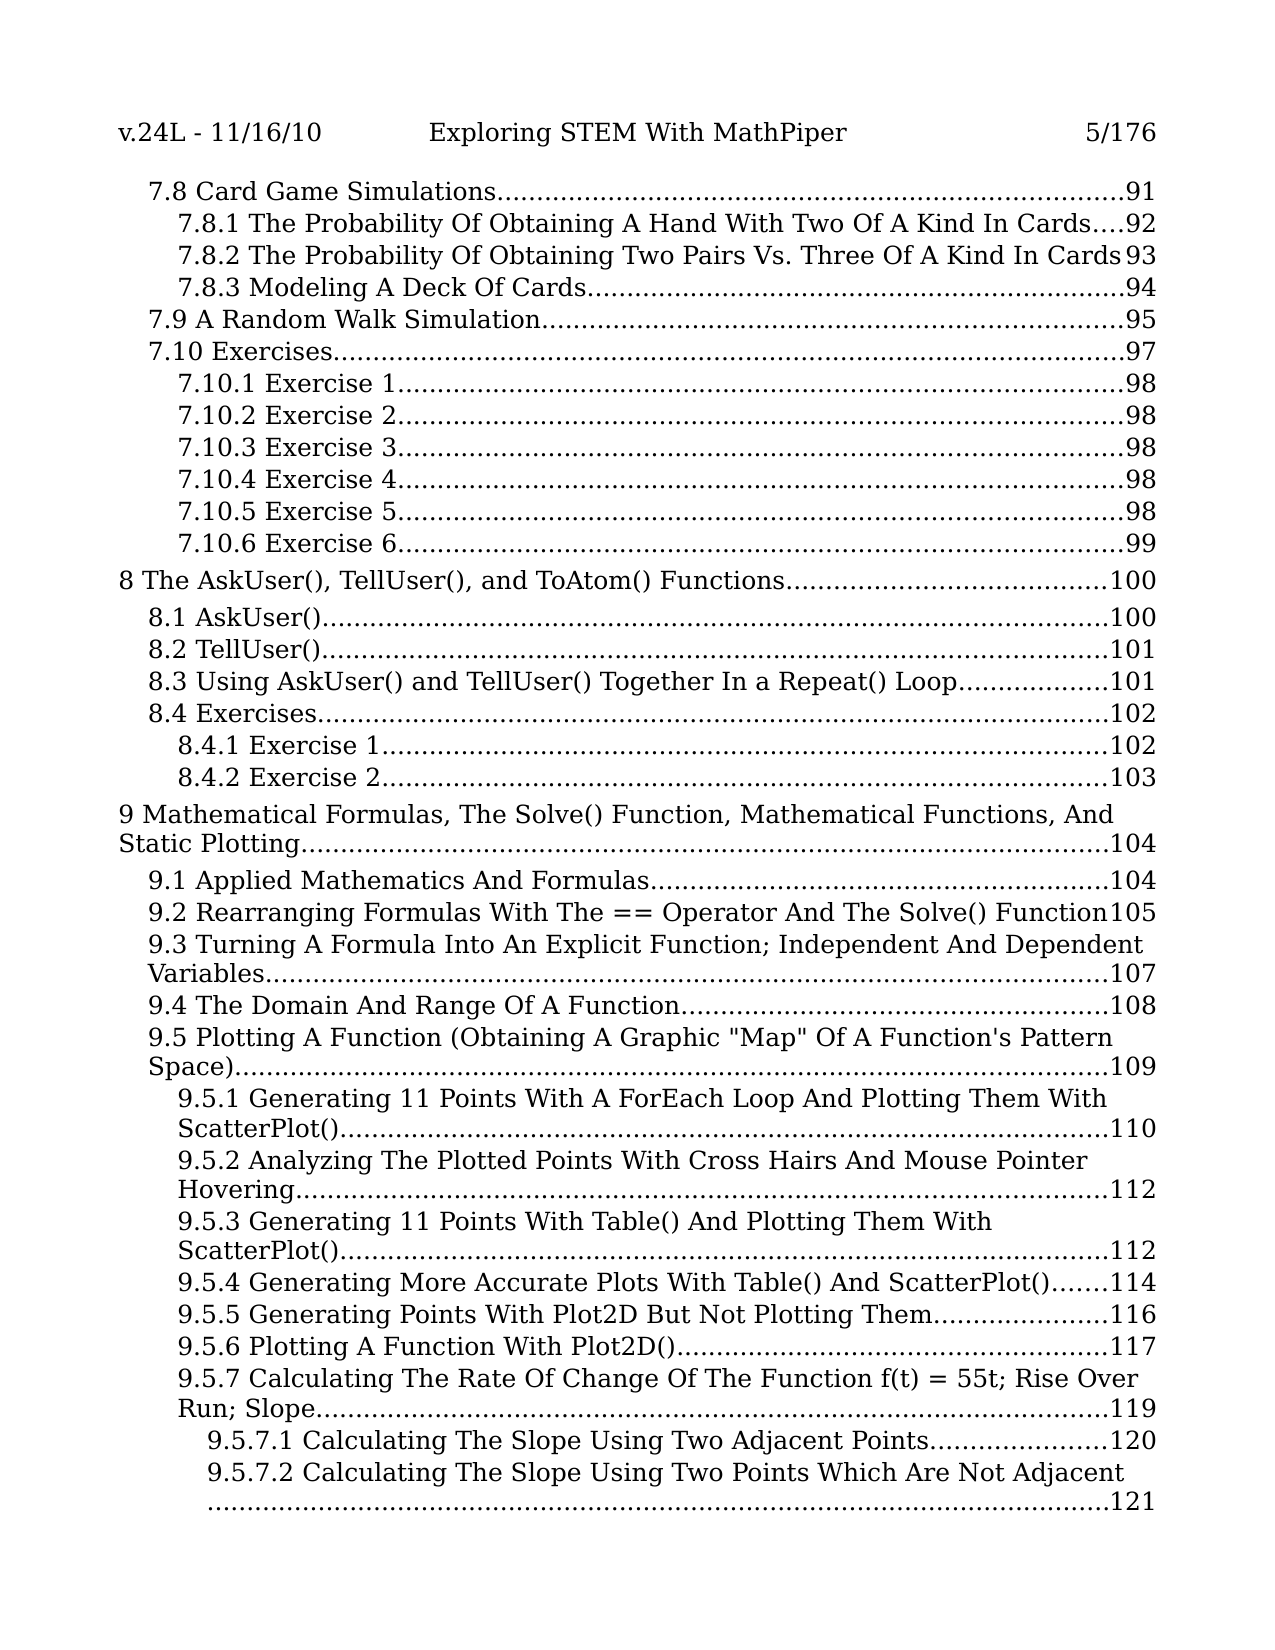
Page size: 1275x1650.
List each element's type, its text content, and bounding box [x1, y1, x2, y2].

text 7.10.5 Exercise 5 98 [177, 498, 1157, 527]
text 7.8.1 The Probability Of Obtaining A Hand With Two Of A Kind In Cards 92 [177, 209, 1157, 238]
text 9.3 Turning A Formula Into An Explicit Function; Independent And Dependent Variables 107 [148, 930, 1157, 988]
text 9.4 The Domain And Range Of A Function 108 [148, 991, 1157, 1021]
text 8.4 Exercises 102 [148, 699, 1157, 728]
text 7.10.3 Exercise 3 98 [177, 433, 1157, 463]
text 9.1 Applied Mathematics And Formulas 104 [148, 866, 1157, 895]
text 7.10.1 Exercise 1 98 [177, 369, 1157, 398]
text 9.5.7 Calculating The Rate Of Change Of The Function f(t) = 55t; Rise Over Run; Slope 119 [177, 1365, 1157, 1423]
text 8.3 Using AskUser() and TellUser() Together In a Repeat() Loop 101 [148, 667, 1157, 696]
text 8 The AskUser(), TellUser(), and ToAtom() Functions 100 [118, 566, 1157, 596]
text 7.8.2 The Probability Of Obtaining Two Pairs Vs. Three Of A Kind In Cards 93 [177, 241, 1157, 270]
text 9.5.1 Generating 11 Points With A ForEach Loop And Plotting Them With ScatterPlot() 110 [177, 1085, 1157, 1143]
text 8.2 TellUser() 101 [148, 635, 1157, 664]
text 7.8.3 Modeling A Deck Of Cards 94 [177, 273, 1157, 302]
text 9.5.6 Plotting A Function With Plot2D() 117 [177, 1333, 1157, 1362]
text 9.5.4 Generating More Accurate Plots With Table() And ScatterPlot() 114 [177, 1268, 1157, 1298]
text 9.5.2 Analyzing The Plotted Points With Cross Hairs And Mouse Pointer Hovering 112 [177, 1146, 1157, 1204]
text 7.10.4 Exercise 4 98 [177, 466, 1157, 495]
text 9.5.7.1 Calculating The Slope Using Two Adjacent Points 120 [207, 1426, 1157, 1455]
text 9.5 Plotting A Function (Obtaining A Graphic "Map" Of A Function's Pattern Space) 109 [148, 1023, 1157, 1082]
text 9.5.5 Generating Points With Plot2D But Not Plotting Them 116 [177, 1301, 1157, 1330]
text 7.8 Card Game Simulations 91 [148, 177, 1157, 206]
text 7.10.6 Exercise 6 99 [177, 530, 1157, 559]
text 8.4.2 Exercise 2 103 [177, 763, 1157, 793]
text 7.10 Exercises 97 [148, 337, 1157, 366]
text 9 Mathematical Formulas, The Solve() Function, Mathematical Functions, And Static Plotting 104 [118, 800, 1157, 858]
text 7.9 A Random Walk Simulation 95 [148, 305, 1157, 334]
text 7.10.2 Exercise 2 98 [177, 401, 1157, 431]
text 9.5.7.2 Calculating The Slope Using Two Points Which Are Not Adjacent 121 [207, 1458, 1157, 1516]
text 8.4.1 Exercise 1 102 [177, 731, 1157, 761]
text 9.2 Rearranging Formulas With The == Operator And The Solve() Function 105 [148, 898, 1157, 927]
text 9.5.3 Generating 11 Points With Table() And Plotting Them With ScatterPlot() 112 [177, 1207, 1157, 1266]
text 8.1 AskUser() 100 [148, 603, 1157, 632]
